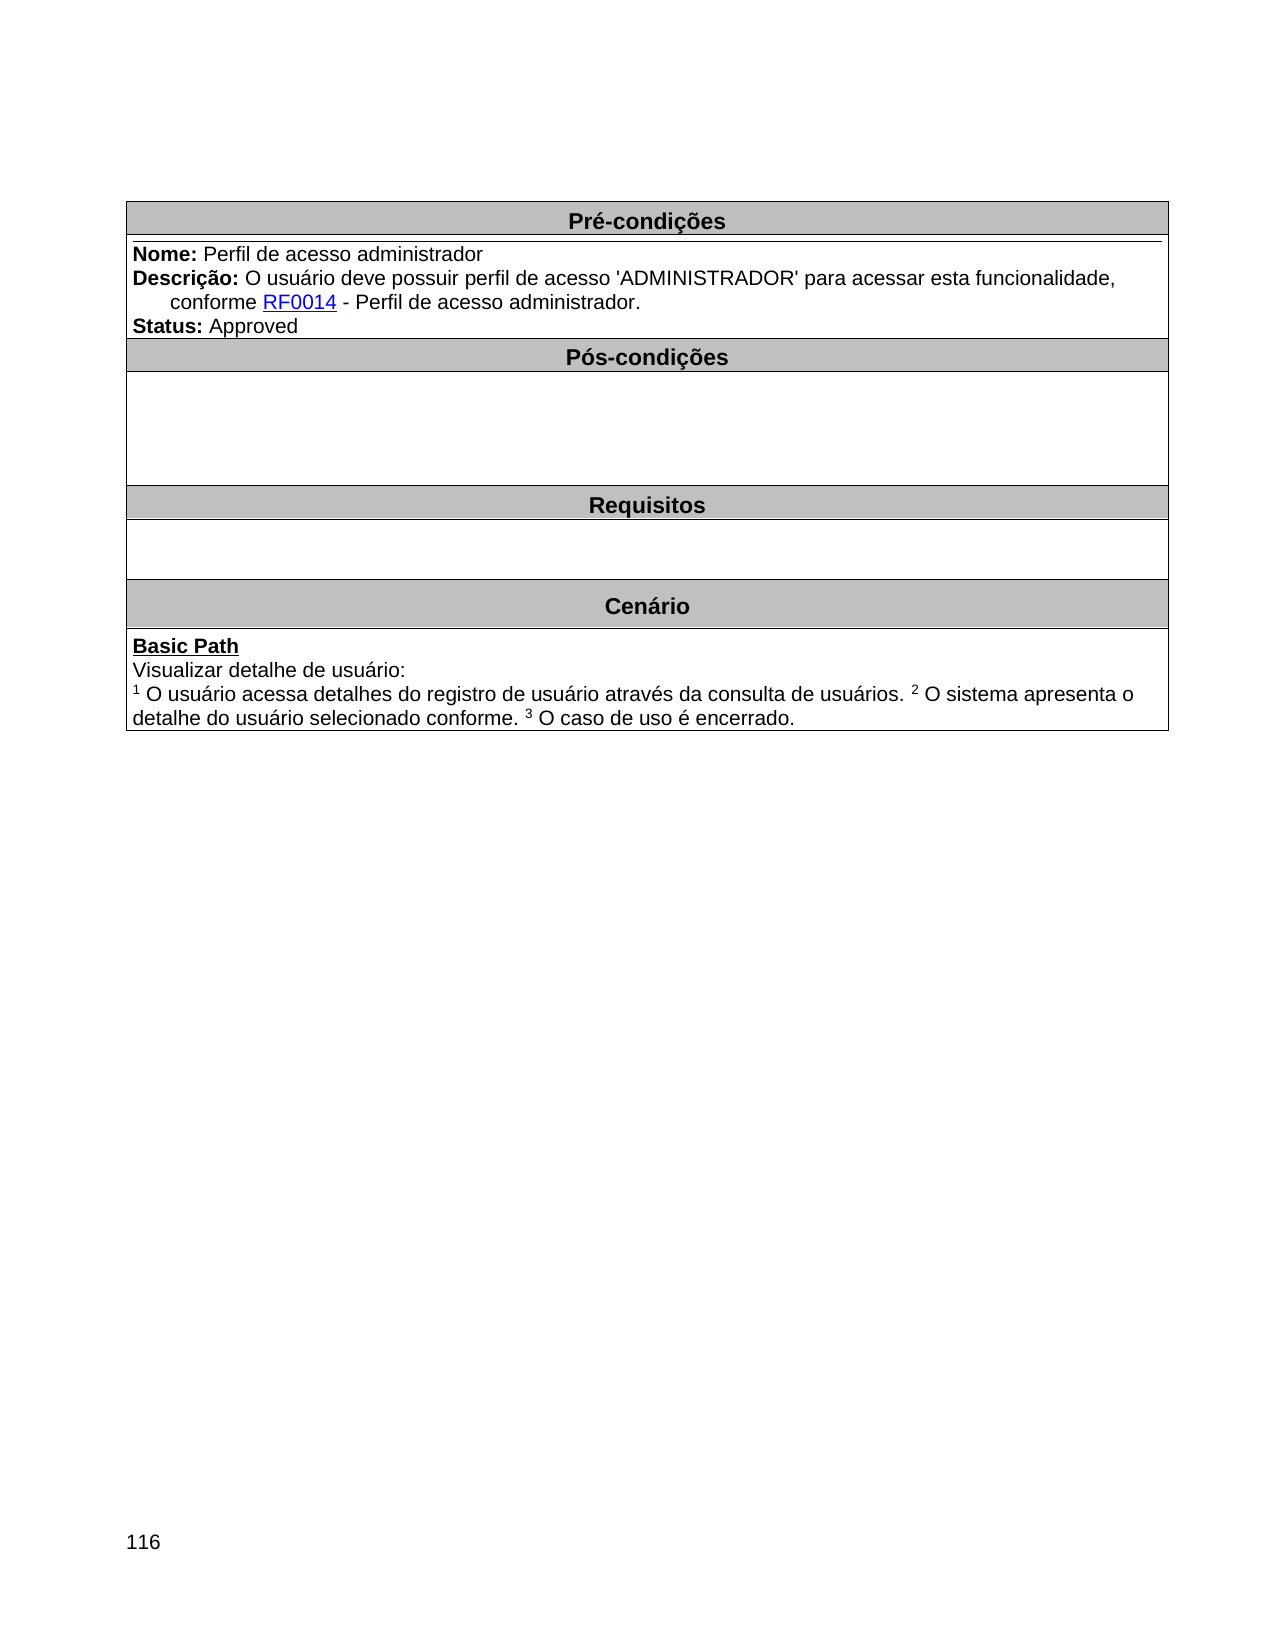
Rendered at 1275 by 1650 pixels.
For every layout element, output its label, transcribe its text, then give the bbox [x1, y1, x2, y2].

table_cell Cenário [127, 580, 1168, 627]
table_cell Pré-condições [127, 202, 1168, 234]
table_cell Requisitos [127, 486, 1168, 518]
table_cell Pós-condições [127, 339, 1168, 371]
table_header Nome: Perfil de acesso administrador Descrição: O usuário deve possuir perfil de acesso 'ADMINISTRADOR' para acessar esta funcionalidade, conforme RF0014 - Perfil de acesso administrador. Status: Approved [133, 242, 1162, 337]
table_cell [127, 372, 1168, 485]
table_cell Basic Path Visualizar detalhe de usuário: 1 O usuário acessa detalhes do registro de usuário através da consulta de usuários. 2 O sistema apresenta o detalhe do usuário selecionado conforme. 3 O caso de uso é encerrado. [127, 629, 1168, 730]
table_cell [127, 235, 1168, 338]
table_cell [127, 520, 1168, 578]
